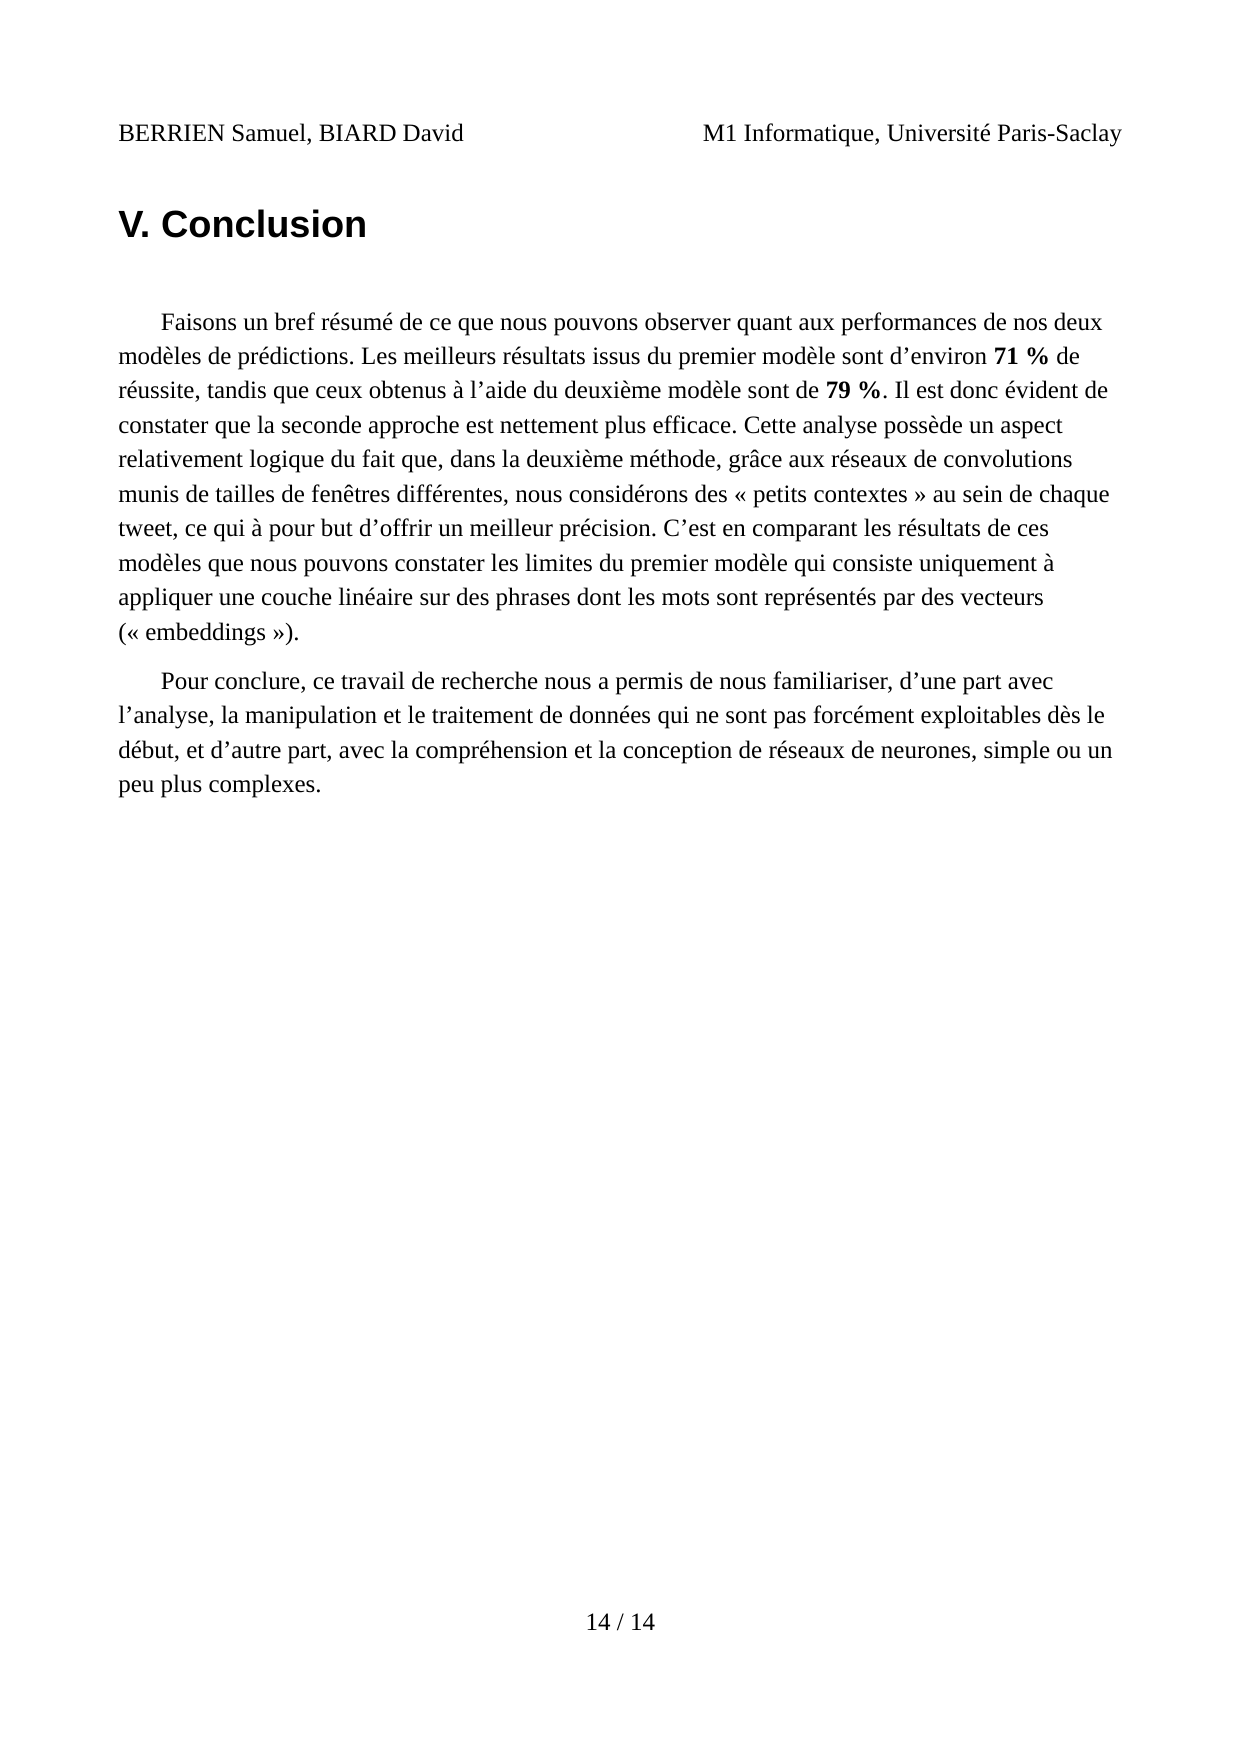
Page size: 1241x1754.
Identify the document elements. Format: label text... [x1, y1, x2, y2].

subtitle V. Conclusion [118, 201, 1122, 245]
text Faisons un bref résumé de ce que nous pouvons observer quant aux performances de nos deux modèles de prédictions. Les meilleurs résultats issus du premier modèle sont d’environ 71 % de réussite, tandis que ceux obtenus à l’aide du deuxième modèle sont de 79 %. Il est donc évident de constater que la seconde approche est nettement plus efficace. Cette analyse possède un aspect relativement logique du fait que, dans la deuxième méthode, grâce aux réseaux de convolutions munis de tailles de fenêtres différentes, nous considérons des « petits contextes » au sein de chaque tweet, ce qui à pour but d’offrir un meilleur précision. C’est en comparant les résultats de ces modèles que nous pouvons constater les limites du premier modèle qui consiste uniquement à appliquer une couche linéaire sur des phrases dont les mots sont représentés par des vecteurs (« embeddings »). [118, 307, 1122, 646]
text Pour conclure, ce travail de recherche nous a permis de nous familiariser, d’une part avec l’analyse, la manipulation et le traitement de données qui ne sont pas forcément exploitables dès le début, et d’autre part, avec la compréhension et la conception de réseaux de neurones, simple ou un peu plus complexes. [118, 666, 1122, 798]
